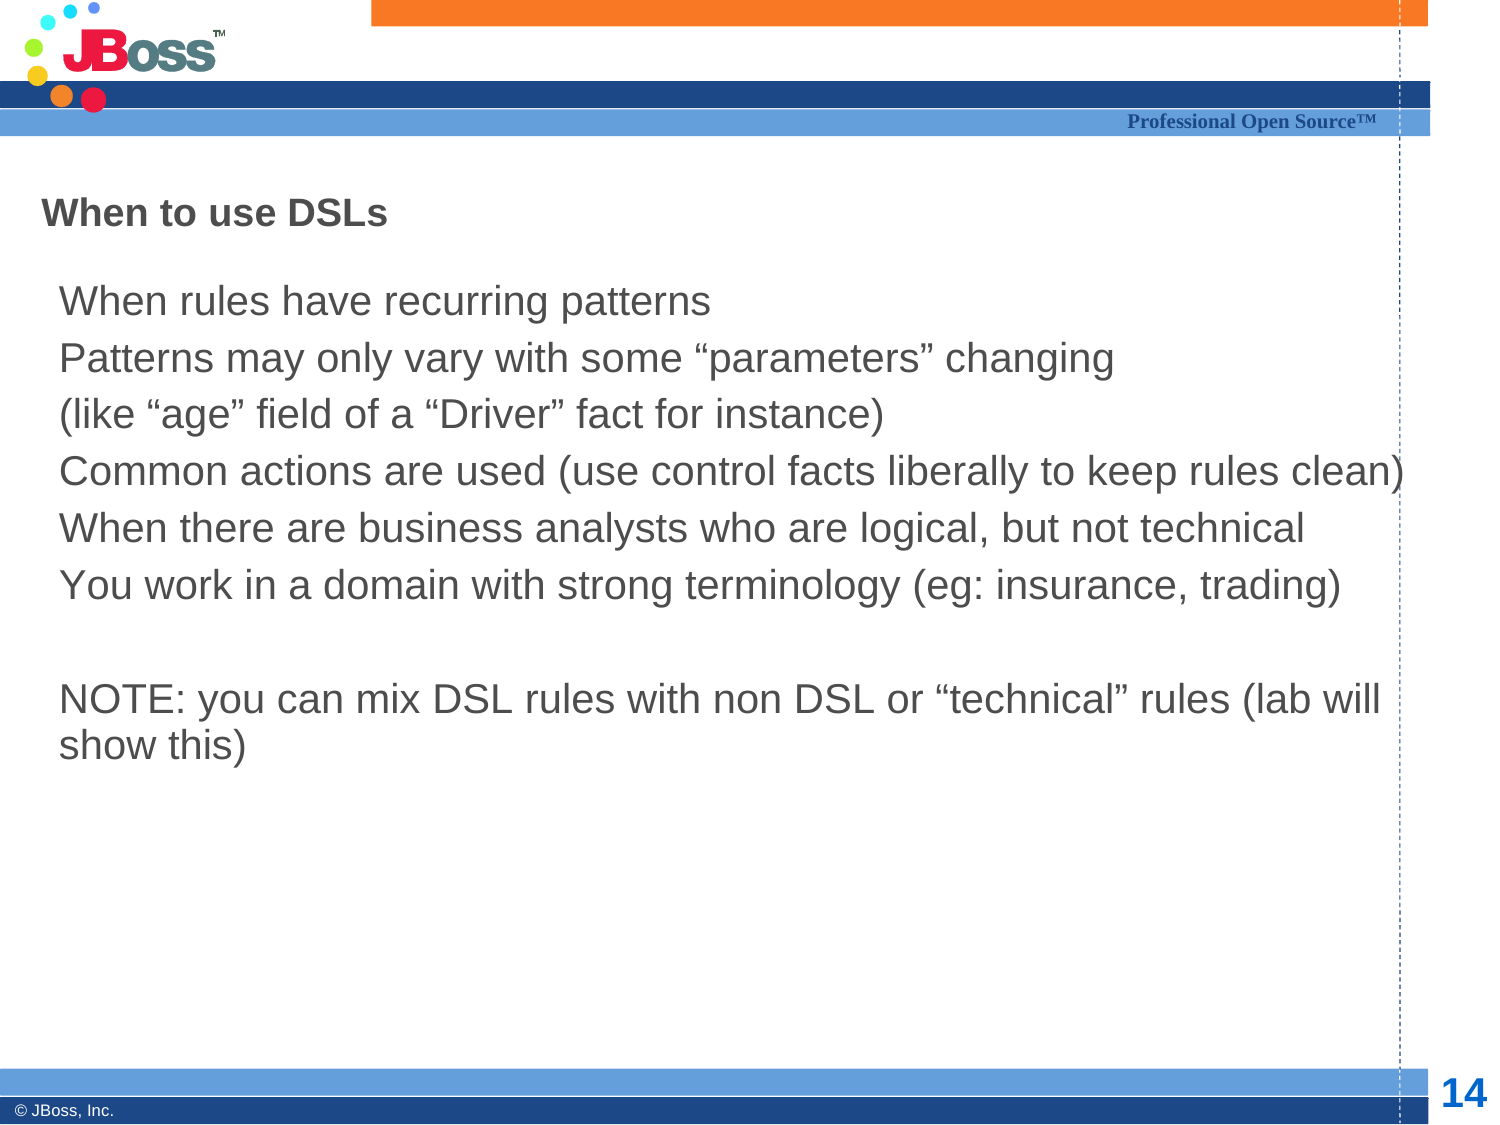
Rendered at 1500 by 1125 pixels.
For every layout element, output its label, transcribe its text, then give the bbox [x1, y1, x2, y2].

text_box When rules have recurring patterns Patterns may only vary with some “parameters” changing (like “age” field of a “Driver” fact for instance) Common actions are used (use control facts liberally to keep rules clean) When there are business analysts who are logical, but not technical You work in a domain with strong terminology (eg: insurance, trading) NOTE: you can mix DSL rules with non DSL or “technical” rules (lab will show this) [59, 275, 1409, 827]
title When to use DSLs [41, 129, 1329, 296]
subtitle [75, 263, 1425, 1006]
